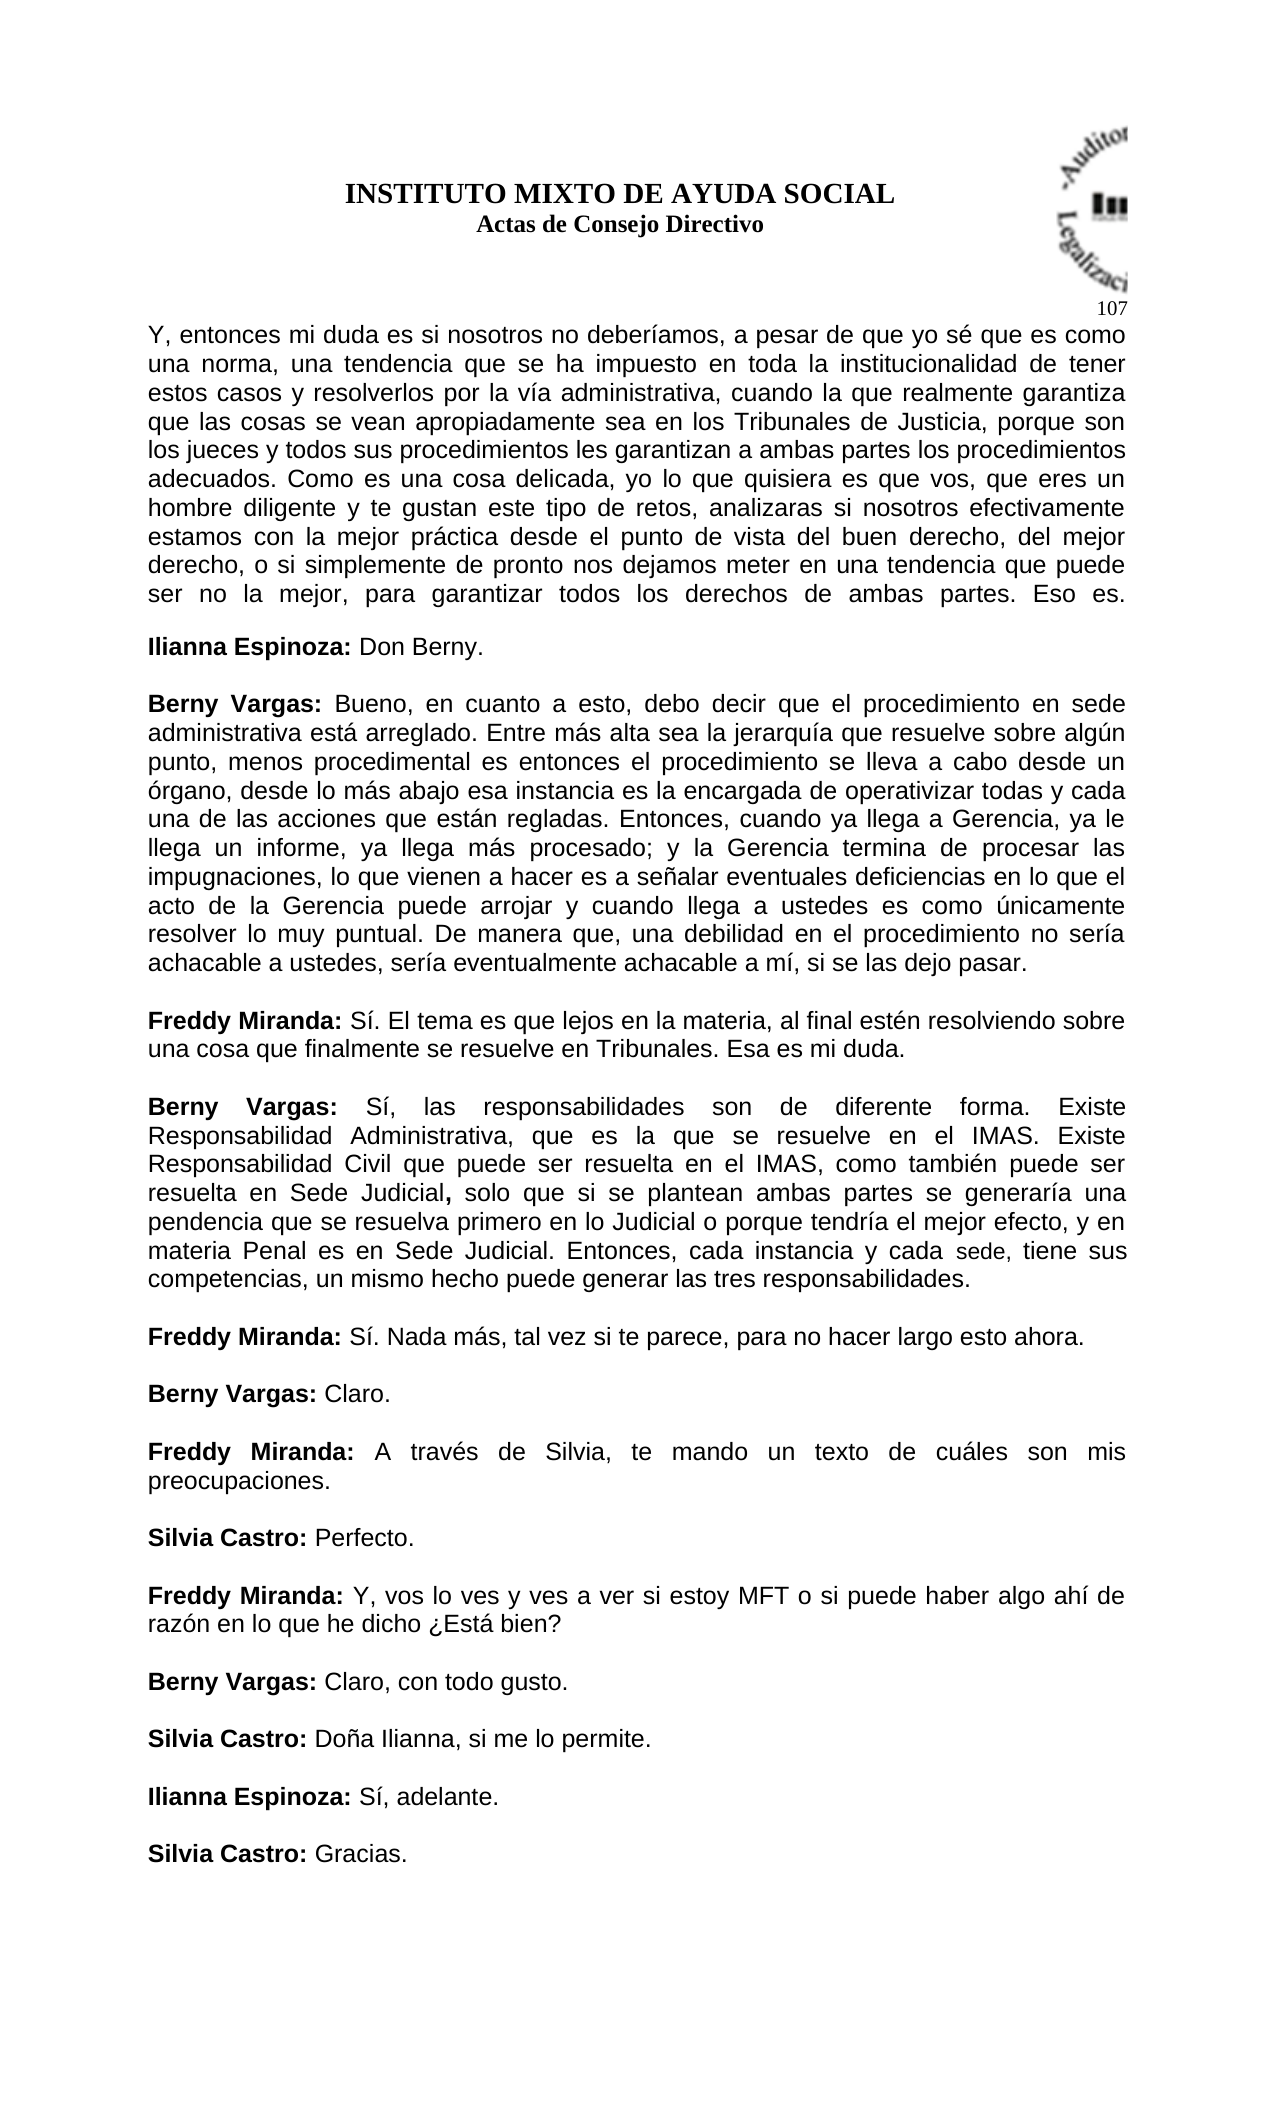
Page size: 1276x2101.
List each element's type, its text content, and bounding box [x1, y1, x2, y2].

text Freddy Miranda: Y, vos lo ves y ves a ver si estoy MFT o si puede haber algo ahí de razón en lo que he dicho ¿Está bien? [148, 1581, 1127, 1638]
text Silvia Castro: Perfecto. [148, 1523, 1127, 1552]
text Ilianna Espinoza: Sí, adelante. [148, 1782, 1127, 1811]
text Freddy Miranda: Sí. El tema es que lejos en la materia, al final estén resolviendo sobre una cosa que finalmente se resuelve en Tribunales. Esa es mi duda. [148, 977, 1127, 1063]
text Silvia Castro: Gracias. [148, 1839, 1127, 1868]
text Berny Vargas: Sí, las responsabilidades son de diferente forma. Existe Responsabilidad Administrativa, que es la que se resuelve en el IMAS. Existe Responsabilidad Civil que puede ser resuelta en el IMAS, como también puede ser resuelta en Sede Judicial, solo que si se plantean ambas partes se generaría una pendencia que se resuelva primero en lo Judicial o porque tendría el mejor efecto, y en materia Penal es en Sede Judicial. Entonces, cada instancia y cada sede, tiene sus competencias, un mismo hecho puede generar las tres responsabilidades. [148, 1063, 1127, 1293]
text Berny Vargas: Bueno, en cuanto a esto, debo decir que el procedimiento en sede administrativa está arreglado. Entre más alta sea la jerarquía que resuelve sobre algún punto, menos procedimental es entonces el procedimiento se lleva a cabo desde un órgano, desde lo más abajo esa instancia es la encargada de operativizar todas y cada una de las acciones que están regladas. Entonces, cuando ya llega a Gerencia, ya le llega un informe, ya llega más procesado; y la Gerencia termina de procesar las impugnaciones, lo que vienen a hacer es a señalar eventuales deficiencias en lo que el acto de la Gerencia puede arrojar y cuando llega a ustedes es como únicamente resolver lo muy puntual. De manera que, una debilidad en el procedimiento no sería achacable a ustedes, sería eventualmente achacable a mí, si se las dejo pasar. [148, 661, 1127, 977]
text Silvia Castro: Doña Ilianna, si me lo permite. [148, 1696, 1127, 1753]
text Berny Vargas: Claro. [148, 1351, 1127, 1408]
text Y, entonces mi duda es si nosotros no deberíamos, a pesar de que yo sé que es como una norma, una tendencia que se ha impuesto en toda la institucionalidad de tener estos casos y resolverlos por la vía administrativa, cuando la que realmente garantiza que las cosas se vean apropiadamente sea en los Tribunales de Justicia, porque son los jueces y todos sus procedimientos les garantizan a ambas partes los procedimientos adecuados. Como es una cosa delicada, yo lo que quisiera es que vos, que eres un hombre diligente y te gustan este tipo de retos, analizaras si nosotros efectivamente estamos con la mejor práctica desde el punto de vista del buen derecho, del mejor derecho, o si simplemente de pronto nos dejamos meter en una tendencia que puede ser no la mejor, para garantizar todos los derechos de ambas partes. Eso es. Ilianna Espinoza: Don Berny. [148, 320, 1127, 661]
text Berny Vargas: Claro, con todo gusto. [148, 1638, 1127, 1696]
text Freddy Miranda: A través de Silvia, te mando un texto de cuáles son mis preocupaciones. [148, 1437, 1127, 1494]
text Freddy Miranda: Sí. Nada más, tal vez si te parece, para no hacer largo esto ahora. [148, 1293, 1127, 1351]
